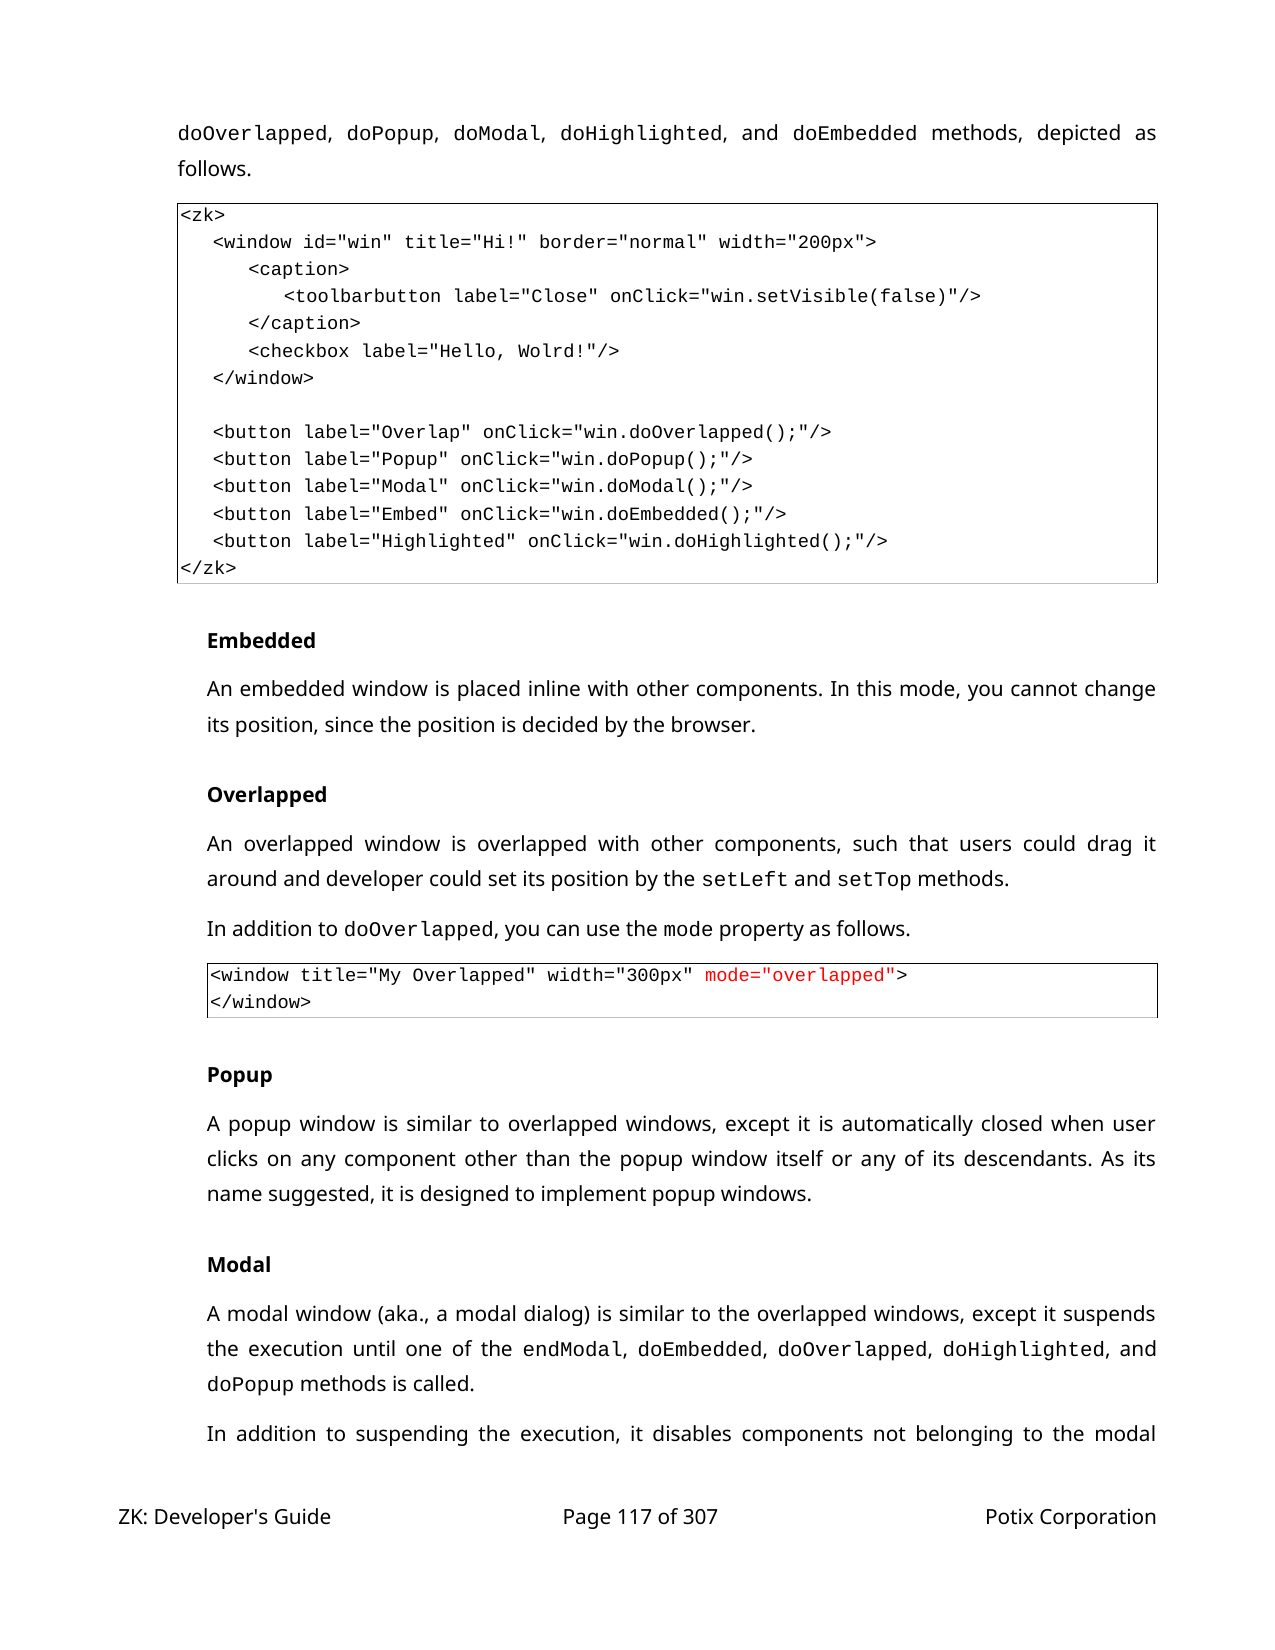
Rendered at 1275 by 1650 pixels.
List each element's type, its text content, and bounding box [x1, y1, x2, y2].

text <window title="My Overlapped" width="300px" mode="overlapped"> [208, 964, 1157, 987]
text <button label="Overlap" onClick="win.doOverlapped();"/> [178, 420, 1157, 444]
text </zk> [178, 556, 1157, 583]
text </caption> [178, 311, 1157, 336]
text In addition to doOverlapped, you can use the mode property as follows. [207, 914, 1157, 942]
text <button label="Popup" onClick="win.doPopup();"/> [178, 447, 1157, 471]
subtitle Overlapped [207, 781, 1157, 809]
text <window id="win" title="Hi!" border="normal" width="200px"> [178, 230, 1157, 254]
text <toolbarbutton label="Close" onClick="win.setVisible(false)"/> [178, 284, 1157, 308]
text A modal window (aka., a modal dialog) is similar to the overlapped windows, except it suspends the execution until one of the endModal, doEmbedded, doOverlapped, doHighlighted, and doPopup methods is called. [207, 1299, 1157, 1398]
text <checkbox label="Hello, Wolrd!"/> [178, 338, 1157, 363]
text <button label="Highlighted" onClick="win.doHighlighted();"/> [178, 529, 1157, 553]
text </window> [178, 366, 1157, 390]
text </window> [208, 990, 1157, 1017]
text <button label="Embed" onClick="win.doEmbedded();"/> [178, 502, 1157, 526]
text In addition to suspending the execution, it disables components not belonging to the modal [207, 1419, 1157, 1447]
text doOverlapped, doPopup, doModal, doHighlighted, and doEmbedded methods, depicted as follows. [177, 118, 1157, 182]
subtitle Popup [207, 1060, 1157, 1088]
text A popup window is similar to overlapped windows, except it is automatically closed when user clicks on any component other than the popup window itself or any of its descendants. As its name suggested, it is designed to implement popup windows. [207, 1109, 1157, 1207]
text <button label="Modal" onClick="win.doModal();"/> [178, 474, 1157, 499]
subtitle Modal [207, 1250, 1157, 1278]
text <zk> [178, 204, 1157, 227]
text <caption> [178, 257, 1157, 281]
text An overlapped window is overlapped with other components, such that users could drag it around and developer could set its position by the setLeft and setTop methods. [207, 829, 1157, 893]
subtitle Embedded [207, 626, 1157, 654]
text An embedded window is placed inline with other components. In this mode, you cannot change its position, since the position is decided by the browser. [207, 674, 1157, 738]
